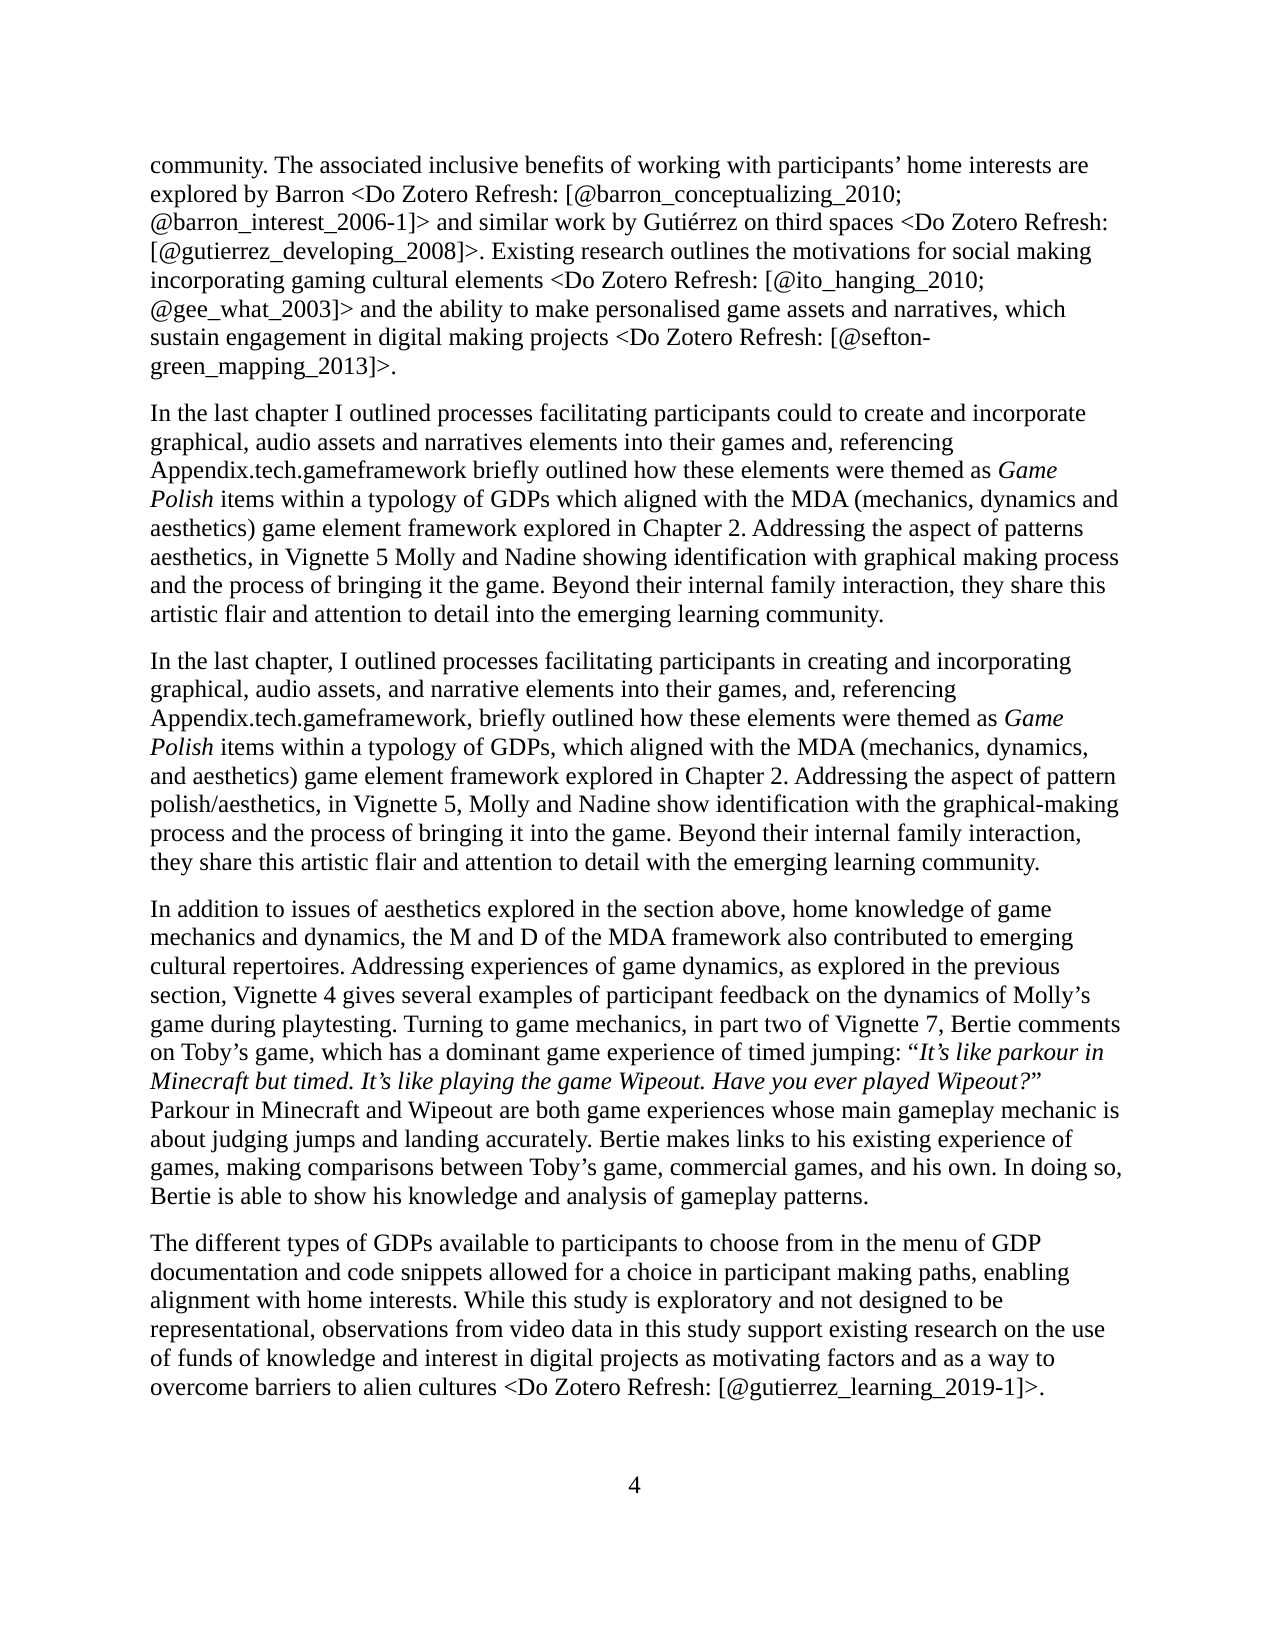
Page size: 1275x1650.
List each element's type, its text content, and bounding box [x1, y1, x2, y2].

text In the last chapter, I outlined processes facilitating participants in creating and incorporating graphical, audio assets, and narrative elements into their games, and, referencing Appendix.tech.gameframework, briefly outlined how these elements were themed as Game Polish items within a typology of GDPs, which aligned with the MDA (mechanics, dynamics, and aesthetics) game element framework explored in Chapter 2. Addressing the aspect of pattern polish/aesthetics, in Vignette 5, Molly and Nadine show identification with the graphical-making process and the process of bringing it into the game. Beyond their internal family interaction, they share this artistic flair and attention to detail with the emerging learning community. [150, 646, 1125, 876]
text In addition to issues of aesthetics explored in the section above, home knowledge of game mechanics and dynamics, the M and D of the MDA framework also contributed to emerging cultural repertoires. Addressing experiences of game dynamics, as explored in the previous section, Vignette 4 gives several examples of participant feedback on the dynamics of Molly’s game during playtesting. Turning to game mechanics, in part two of Vignette 7, Bertie comments on Toby’s game, which has a dominant game experience of timed jumping: “It’s like parkour in Minecraft but timed. It’s like playing the game Wipeout. Have you ever played Wipeout?” Parkour in Minecraft and Wipeout are both game experiences whose main gameplay mechanic is about judging jumps and landing accurately. Bertie makes links to his existing experience of games, making comparisons between Toby’s game, commercial games, and his own. In doing so, Bertie is able to show his knowledge and analysis of gameplay patterns. [150, 894, 1125, 1210]
text The different types of GDPs available to participants to choose from in the menu of GDP documentation and code snippets allowed for a choice in participant making paths, enabling alignment with home interests. While this study is exploratory and not designed to be representational, observations from video data in this study support existing research on the use of funds of knowledge and interest in digital projects as motivating factors and as a way to overcome barriers to alien cultures <Do Zotero Refresh: [@gutierrez_learning_2019-1]>. [150, 1228, 1125, 1400]
text community. The associated inclusive benefits of working with participants’ home interests are explored by Barron <Do Zotero Refresh: [@barron_conceptualizing_2010; @barron_interest_2006-1]> and similar work by Gutiérrez on third spaces <Do Zotero Refresh: [@gutierrez_developing_2008]>. Existing research outlines the motivations for social making incorporating gaming cultural elements <Do Zotero Refresh: [@ito_hanging_2010; @gee_what_2003]> and the ability to make personalised game assets and narratives, which sustain engagement in digital making projects <Do Zotero Refresh: [@sefton-green_mapping_2013]>. [150, 150, 1125, 380]
text In the last chapter I outlined processes facilitating participants could to create and incorporate graphical, audio assets and narratives elements into their games and, referencing Appendix.tech.gameframework briefly outlined how these elements were themed as Game Polish items within a typology of GDPs which aligned with the MDA (mechanics, dynamics and aesthetics) game element framework explored in Chapter 2. Addressing the aspect of patterns aesthetics, in Vignette 5 Molly and Nadine showing identification with graphical making process and the process of bringing it the game. Beyond their internal family interaction, they share this artistic flair and attention to detail into the emerging learning community. [150, 398, 1125, 628]
